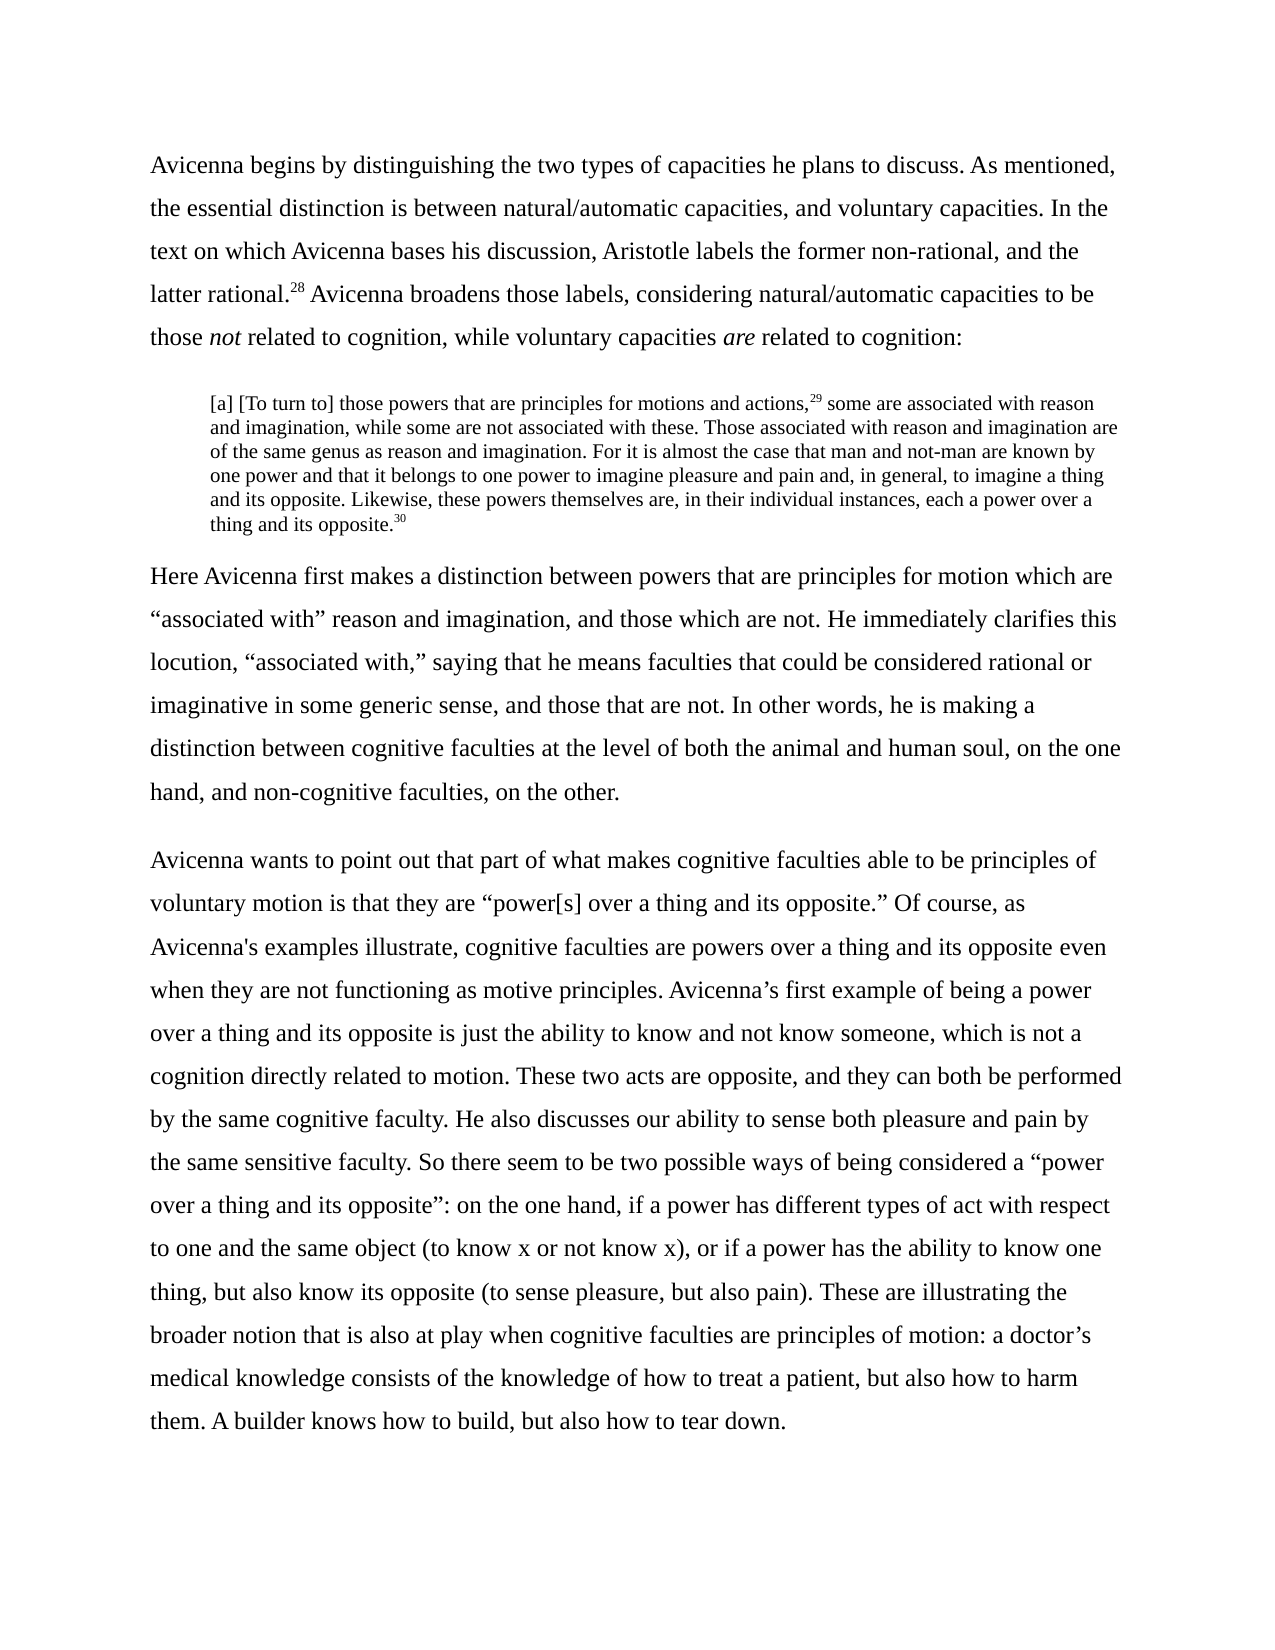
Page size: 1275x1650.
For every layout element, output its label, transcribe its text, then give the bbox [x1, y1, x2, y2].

text Here Avicenna first makes a distinction between powers that are principles for motion which are “associated with” reason and imagination, and those which are not. He immediately clarifies this locution, “associated with,” saying that he means faculties that could be considered rational or imaginative in some generic sense, and those that are not. In other words, he is making a distinction between cognitive faculties at the level of both the animal and human soul, on the one hand, and non-cognitive faculties, on the other. [150, 561, 1125, 805]
text Avicenna wants to point out that part of what makes cognitive faculties able to be principles of voluntary motion is that they are “power[s] over a thing and its opposite.” Of course, as Avicenna's examples illustrate, cognitive faculties are powers over a thing and its opposite even when they are not functioning as motive principles. Avicenna’s first example of being a power over a thing and its opposite is just the ability to know and not know someone, which is not a cognition directly related to motion. These two acts are opposite, and they can both be performed by the same cognitive faculty. He also discusses our ability to sense both pleasure and pain by the same sensitive faculty. So there seem to be two possible ways of being considered a “power over a thing and its opposite”: on the one hand, if a power has different types of act with respect to one and the same object (to know x or not know x), or if a power has the ability to know one thing, but also know its opposite (to sense pleasure, but also pain). These are illustrating the broader notion that is also at play when cognitive faculties are principles of motion: a doctor’s medical knowledge consists of the knowledge of how to treat a patient, but also how to harm them. A builder knows how to build, but also how to tear down. [150, 845, 1125, 1435]
text Avicenna begins by distinguishing the two types of capacities he plans to discuss. As mentioned, the essential distinction is between natural/automatic capacities, and voluntary capacities. In the text on which Avicenna bases his discussion, Aristotle labels the former non-rational, and the latter rational. Avicenna broadens those labels, considering natural/automatic capacities to be those not related to cognition, while voluntary capacities are related to cognition: [150, 150, 1125, 351]
text [a] [To turn to] those powers that are principles for motions and actions, some are associated with reason and imagination, while some are not associated with these. Those associated with reason and imagination are of the same genus as reason and imagination. For it is almost the case that man and not-man are known by one power and that it belongs to one power to imagine pleasure and pain and, in general, to imagine a thing and its opposite. Likewise, these powers themselves are, in their individual instances, each a power over a thing and its opposite. [210, 391, 1125, 536]
